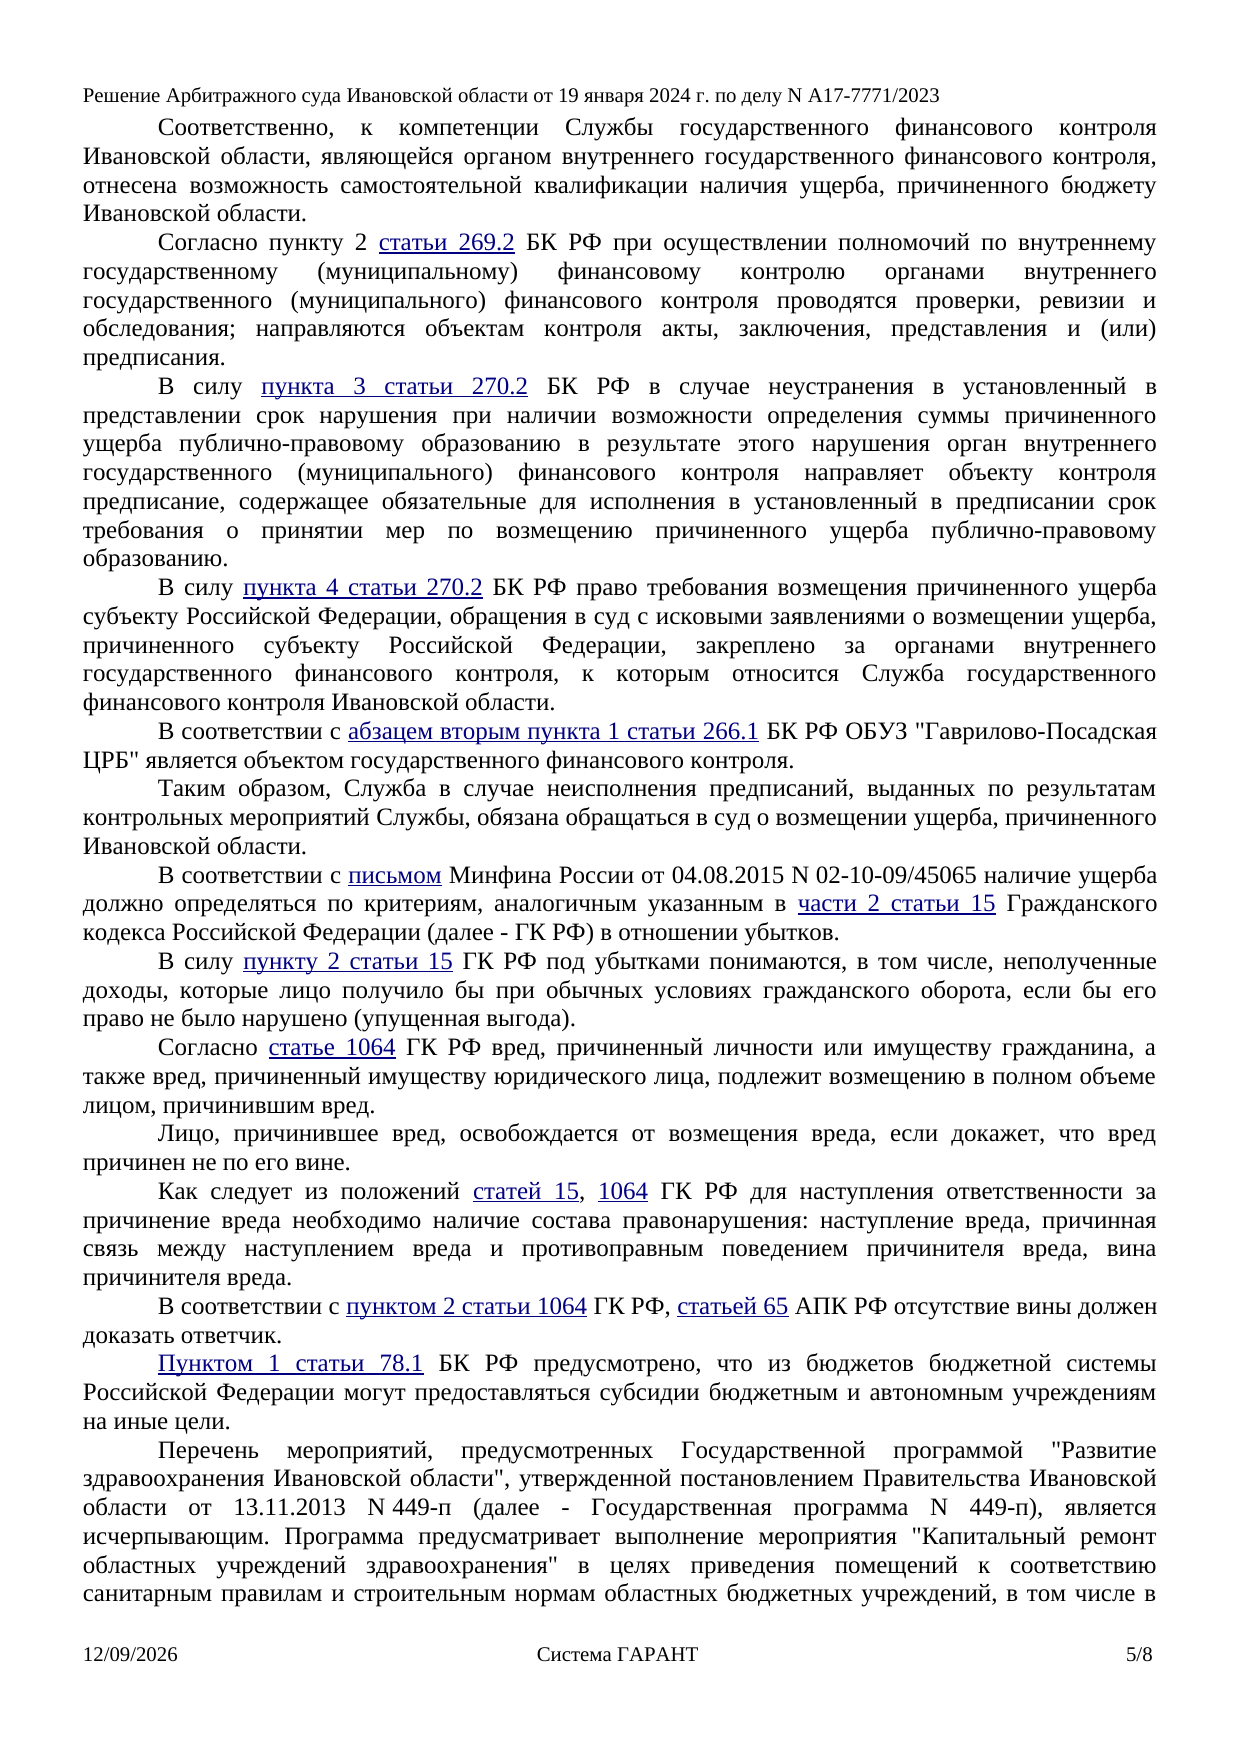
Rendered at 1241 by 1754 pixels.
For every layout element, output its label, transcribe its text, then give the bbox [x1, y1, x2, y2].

text В силу пункта 4 статьи 270.2 БК РФ право требования возмещения причиненного ущерба субъекту Российской Федерации, обращения в суд с исковыми заявлениями о возмещении ущерба, причиненного субъекту Российской Федерации, закреплено за органами внутреннего государственного финансового контроля, к которым относится Служба государственного финансового контроля Ивановской области. [83, 572, 1157, 716]
text Согласно пункту 2 статьи 269.2 БК РФ при осуществлении полномочий по внутреннему государственному (муниципальному) финансовому контролю органами внутреннего государственного (муниципального) финансового контроля проводятся проверки, ревизии и обследования; направляются объектам контроля акты, заключения, представления и (или) предписания. [83, 227, 1157, 371]
text В соответствии с письмом Минфина России от 04.08.2015 N 02-10-09/45065 наличие ущерба должно определяться по критериям, аналогичным указанным в части 2 статьи 15 Гражданского кодекса Российской Федерации (далее - ГК РФ) в отношении убытков. [83, 860, 1157, 946]
text Лицо, причинившее вред, освобождается от возмещения вреда, если докажет, что вред причинен не по его вине. [83, 1118, 1157, 1176]
text Таким образом, Служба в случае неисполнения предписаний, выданных по результатам контрольных мероприятий Службы, обязана обращаться в суд о возмещении ущерба, причиненного Ивановской области. [83, 773, 1157, 860]
text Соответственно, к компетенции Службы государственного финансового контроля Ивановской области, являющейся органом внутреннего государственного финансового контроля, отнесена возможность самостоятельной квалификации наличия ущерба, причиненного бюджету Ивановской области. [83, 112, 1157, 227]
text Согласно статье 1064 ГК РФ вред, причиненный личности или имуществу гражданина, а также вред, причиненный имуществу юридического лица, подлежит возмещению в полном объеме лицом, причинившим вред. [83, 1032, 1157, 1118]
text Пунктом 1 статьи 78.1 БК РФ предусмотрено, что из бюджетов бюджетной системы Российской Федерации могут предоставляться субсидии бюджетным и автономным учреждениям на иные цели. [83, 1348, 1157, 1435]
text В силу пункта 3 статьи 270.2 БК РФ в случае неустранения в установленный в представлении срок нарушения при наличии возможности определения суммы причиненного ущерба публично-правовому образованию в результате этого нарушения орган внутреннего государственного (муниципального) финансового контроля направляет объекту контроля предписание, содержащее обязательные для исполнения в установленный в предписании срок требования о принятии мер по возмещению причиненного ущерба публично-правовому образованию. [83, 371, 1157, 572]
text Перечень мероприятий, предусмотренных Государственной программой "Развитие здравоохранения Ивановской области", утвержденной постановлением Правительства Ивановской области от 13.11.2013 N 449-п (далее - Государственная программа N 449-п), является исчерпывающим. Программа предусматривает выполнение мероприятия "Капитальный ремонт областных учреждений здравоохранения" в целях приведения помещений к соответствию санитарным правилам и строительным нормам областных бюджетных учреждений, в том числе в [83, 1435, 1157, 1607]
text В соответствии с пунктом 2 статьи 1064 ГК РФ, статьей 65 АПК РФ отсутствие вины должен доказать ответчик. [83, 1291, 1157, 1348]
text В соответствии с абзацем вторым пункта 1 статьи 266.1 БК РФ ОБУЗ "Гаврилово-Посадская ЦРБ" является объектом государственного финансового контроля. [83, 716, 1157, 773]
text Как следует из положений статей 15, 1064 ГК РФ для наступления ответственности за причинение вреда необходимо наличие состава правонарушения: наступление вреда, причинная связь между наступлением вреда и противоправным поведением причинителя вреда, вина причинителя вреда. [83, 1176, 1157, 1291]
text В силу пункту 2 статьи 15 ГК РФ под убытками понимаются, в том числе, неполученные доходы, которые лицо получило бы при обычных условиях гражданского оборота, если бы его право не было нарушено (упущенная выгода). [83, 946, 1157, 1032]
